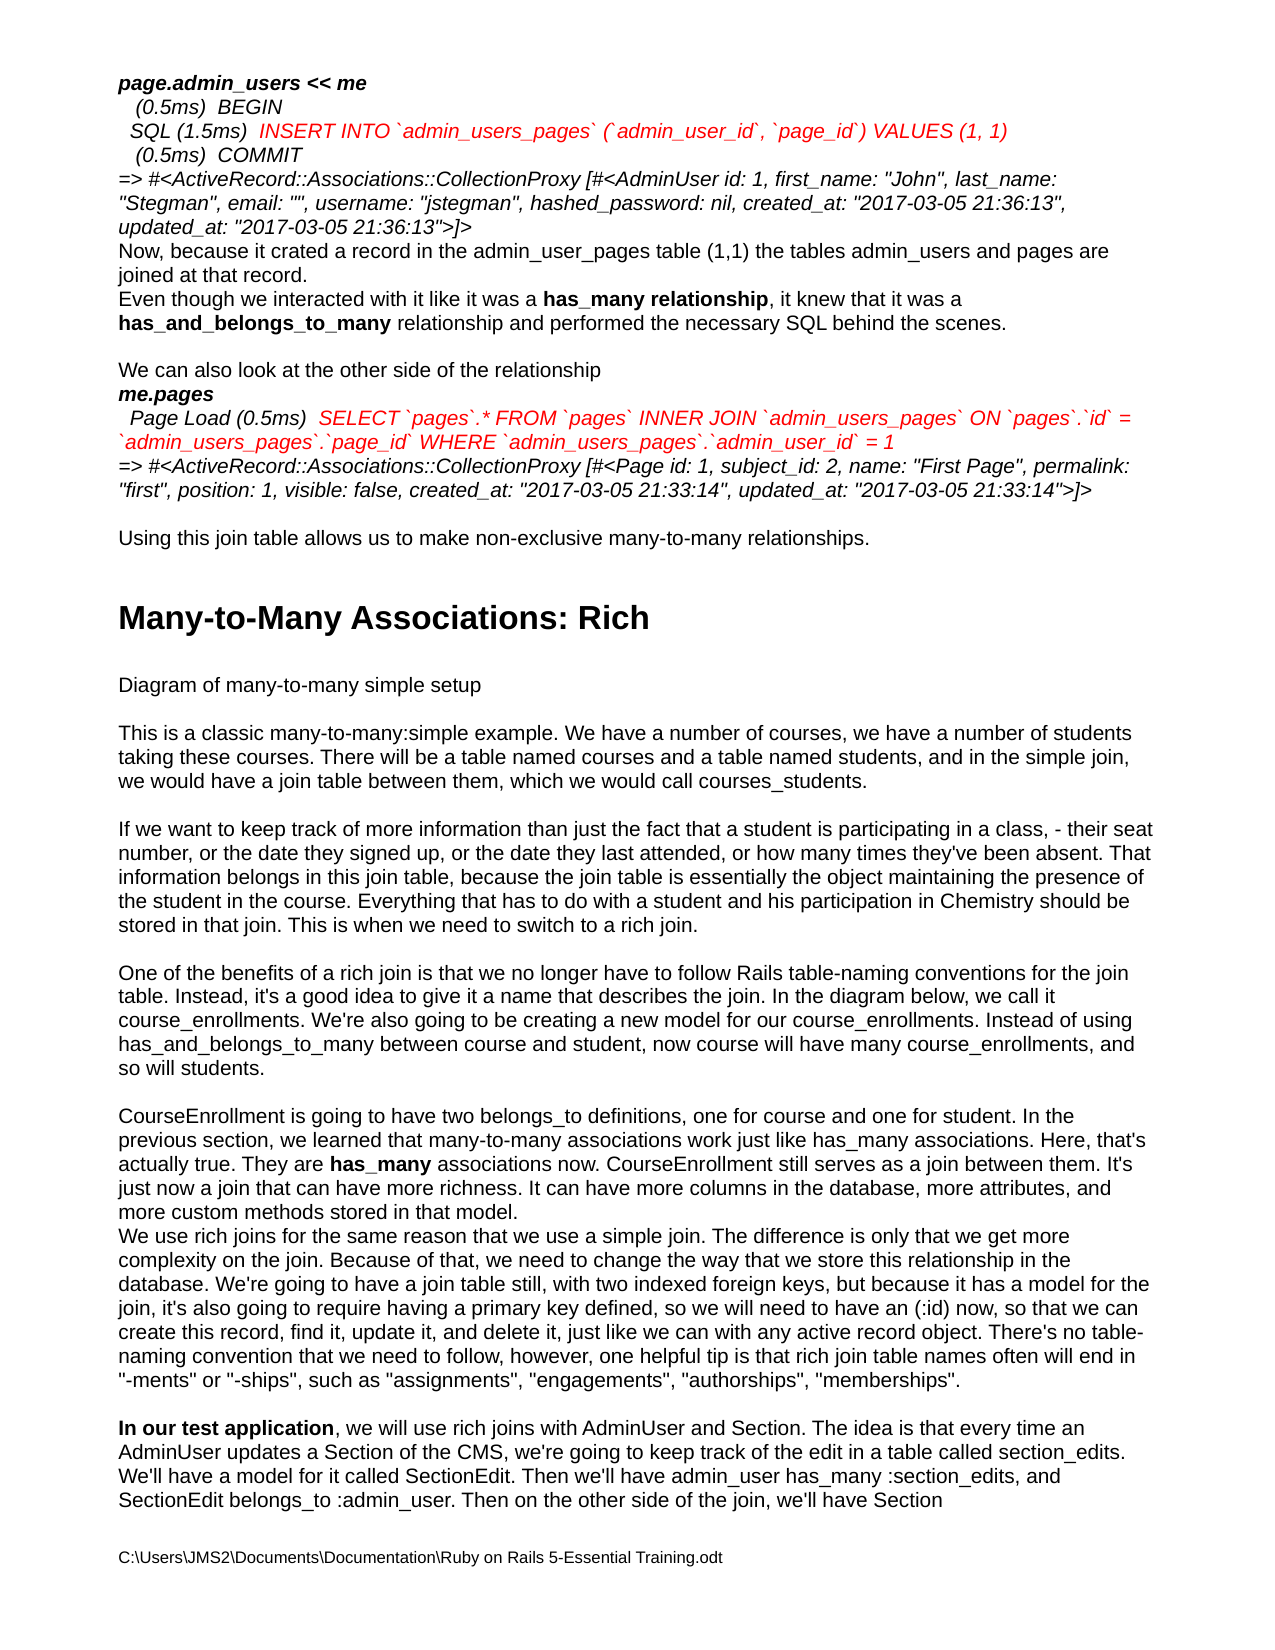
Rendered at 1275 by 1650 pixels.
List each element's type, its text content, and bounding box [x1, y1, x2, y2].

text SQL (1.5ms) INSERT INTO `admin_users_pages` (`admin_user_id`, `page_id`) VALUES (1, 1) [118, 119, 1157, 143]
text CourseEnrollment is going to have two belongs_to definitions, one for course and one for student. In the previous section, we learned that many-to-many associations work just like has_many associations. Here, that's actually true. They are has_many associations now. CourseEnrollment still serves as a join between them. It's just now a join that can have more richness. It can have more columns in the database, more attributes, and more custom methods stored in that model. [118, 1104, 1157, 1224]
text In our test application, we will use rich joins with AdminUser and Section. The idea is that every time an AdminUser updates a Section of the CMS, we're going to keep track of the edit in a table called section_edits. We'll have a model for it called SectionEdit. Then we'll have admin_user has_many :section_edits, and SectionEdit belongs_to :admin_user. Then on the other side of the join, we'll have Section [118, 1416, 1157, 1511]
text If we want to keep track of more information than just the fact that a student is participating in a class, - their seat number, or the date they signed up, or the date they last attended, or how many times they've been absent. That information belongs in this join table, because the join table is essentially the object maintaining the presence of the student in the course. Everything that has to do with a student and his participation in Chemistry should be stored in that join. This is when we need to switch to a rich join. [118, 817, 1157, 936]
text (0.5ms) BEGIN [118, 95, 1157, 119]
text Now, because it crated a record in the admin_user_pages table (1,1) the tables admin_users and pages are joined at that record. [118, 238, 1157, 286]
subtitle Many-to-Many Associations: Rich [118, 598, 1157, 636]
text => #<ActiveRecord::Associations::CollectionProxy [#<AdminUser id: 1, first_name: "John", last_name: "Stegman", email: "", username: "jstegman", hashed_password: nil, created_at: "2017-03-05 21:36:13", updated_at: "2017-03-05 21:36:13">]> [118, 167, 1157, 238]
text => #<ActiveRecord::Associations::CollectionProxy [#<Page id: 1, subject_id: 2, name: "First Page", permalink: "first", position: 1, visible: false, created_at: "2017-03-05 21:33:14", updated_at: "2017-03-05 21:33:14">]> [118, 454, 1157, 502]
text This is a classic many-to-many:simple example. We have a number of courses, we have a number of students taking these courses. There will be a table named courses and a table named students, and in the simple join, we would have a join table between them, which we would call courses_students. [118, 721, 1157, 793]
text One of the benefits of a rich join is that we no longer have to follow Rails table-naming conventions for the join table. Instead, it's a good idea to give it a name that describes the join. In the diagram below, we call it course_enrollments. We're also going to be creating a new model for our course_enrollments. Instead of using has_and_belongs_to_many between course and student, now course will have many course_enrollments, and so will students. [118, 960, 1157, 1080]
text Page Load (0.5ms) SELECT `pages`.* FROM `pages` INNER JOIN `admin_users_pages` ON `pages`.`id` = `admin_users_pages`.`page_id` WHERE `admin_users_pages`.`admin_user_id` = 1 [118, 406, 1157, 454]
text Even though we interacted with it like it was a has_many relationship, it knew that it was a has_and_belongs_to_many relationship and performed the necessary SQL behind the scenes. [118, 286, 1157, 334]
text Using this join table allows us to make non-exclusive many-to-many relationships. [118, 526, 1157, 550]
text We use rich joins for the same reason that we use a simple join. The difference is only that we get more complexity on the join. Because of that, we need to change the way that we store this relationship in the database. We're going to have a join table still, with two indexed foreign keys, but because it has a model for the join, it's also going to require having a primary key defined, so we will need to have an (:id) now, so that we can create this record, find it, update it, and delete it, just like we can with any active record object. There's no table-naming convention that we need to follow, however, one helpful tip is that rich join table names often will end in "-ments" or "-ships", such as "assignments", "engagements", "authorships", "memberships". [118, 1224, 1157, 1392]
text page.admin_users << me [118, 71, 1157, 95]
text me.pages [118, 382, 1157, 406]
text (0.5ms) COMMIT [118, 143, 1157, 167]
text We can also look at the other side of the relationship [118, 358, 1157, 382]
text Diagram of many-to-many simple setup [118, 673, 1157, 697]
